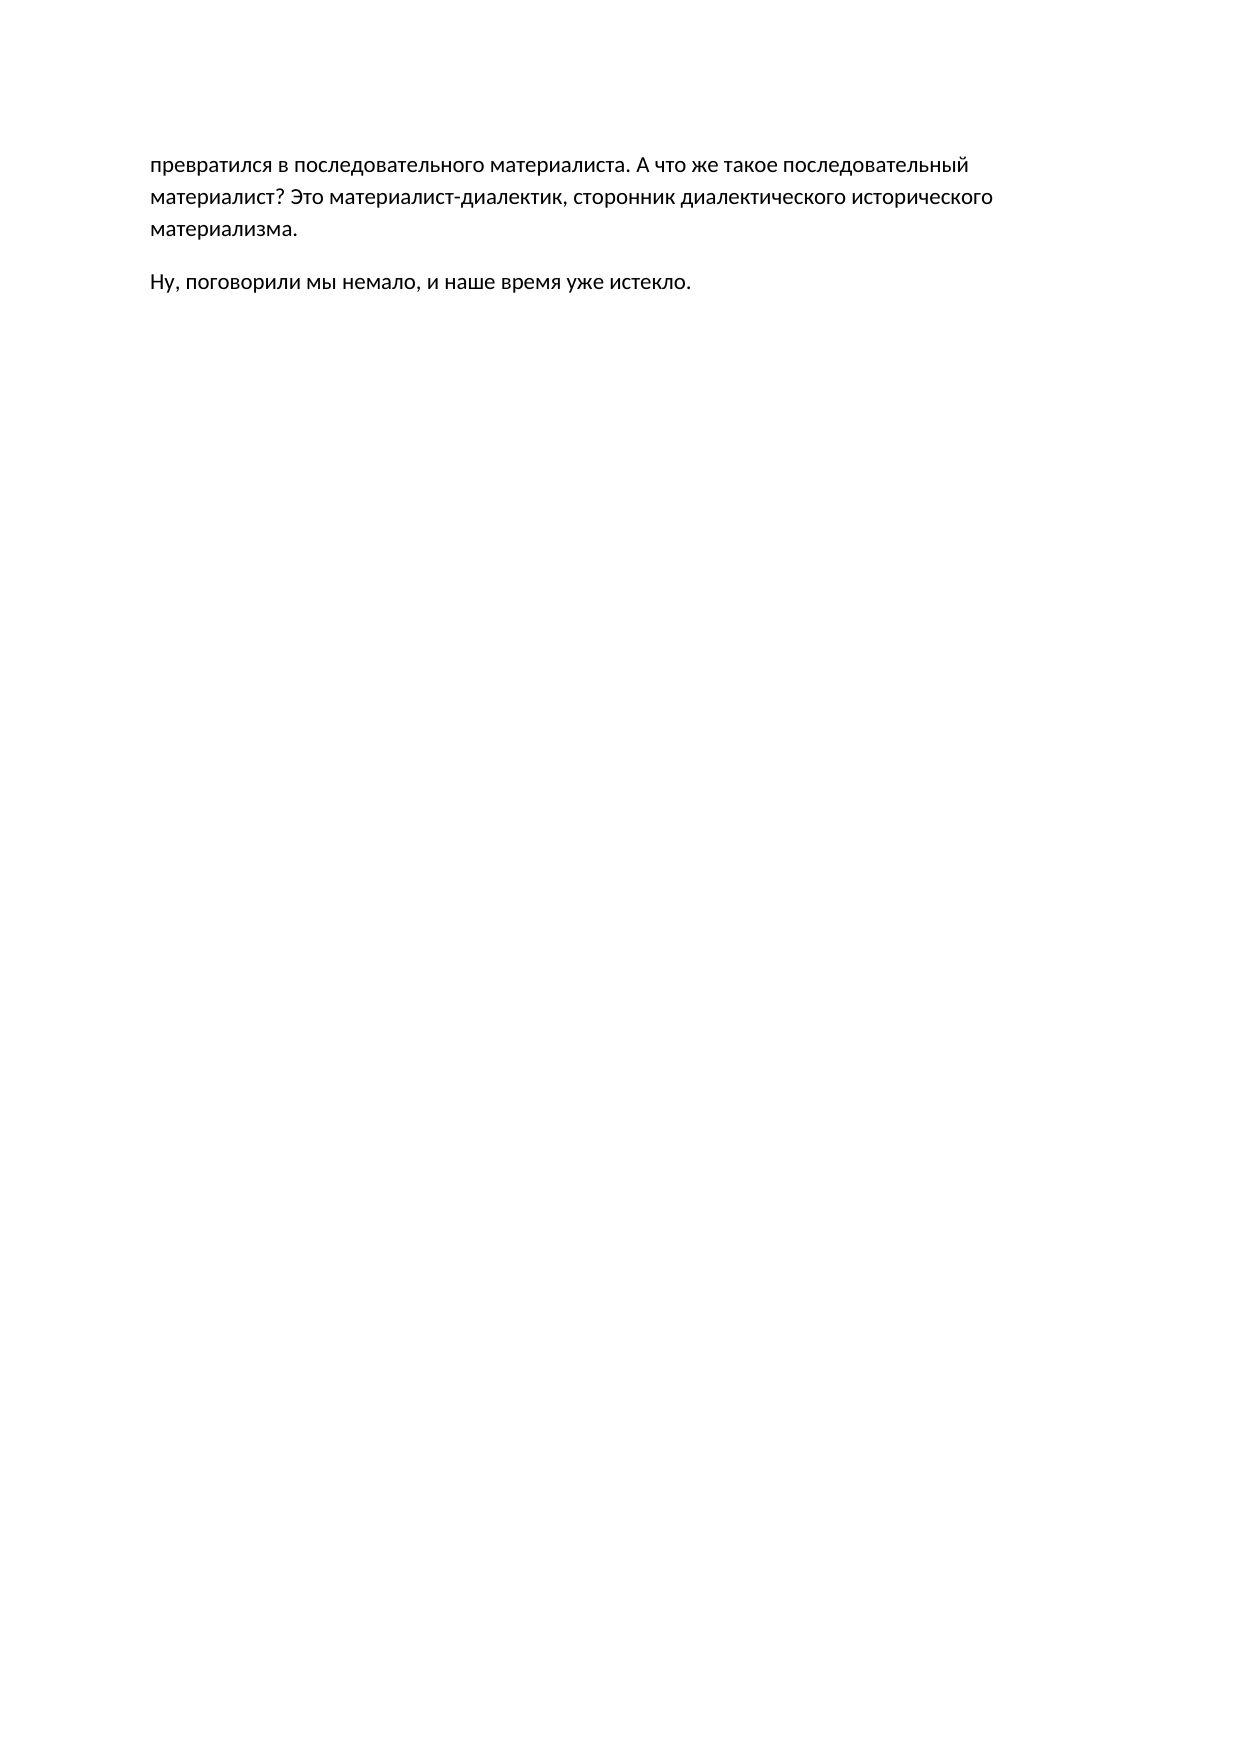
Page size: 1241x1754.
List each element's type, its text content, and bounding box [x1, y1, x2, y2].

text превратился в последовательного материалиста. А что же такое последовательный материалист? Это материалист-диалектик, сторонник диалектического исторического материализма. [150, 150, 1091, 242]
text Ну, поговорили мы немало, и наше время уже истекло. [150, 267, 1091, 295]
